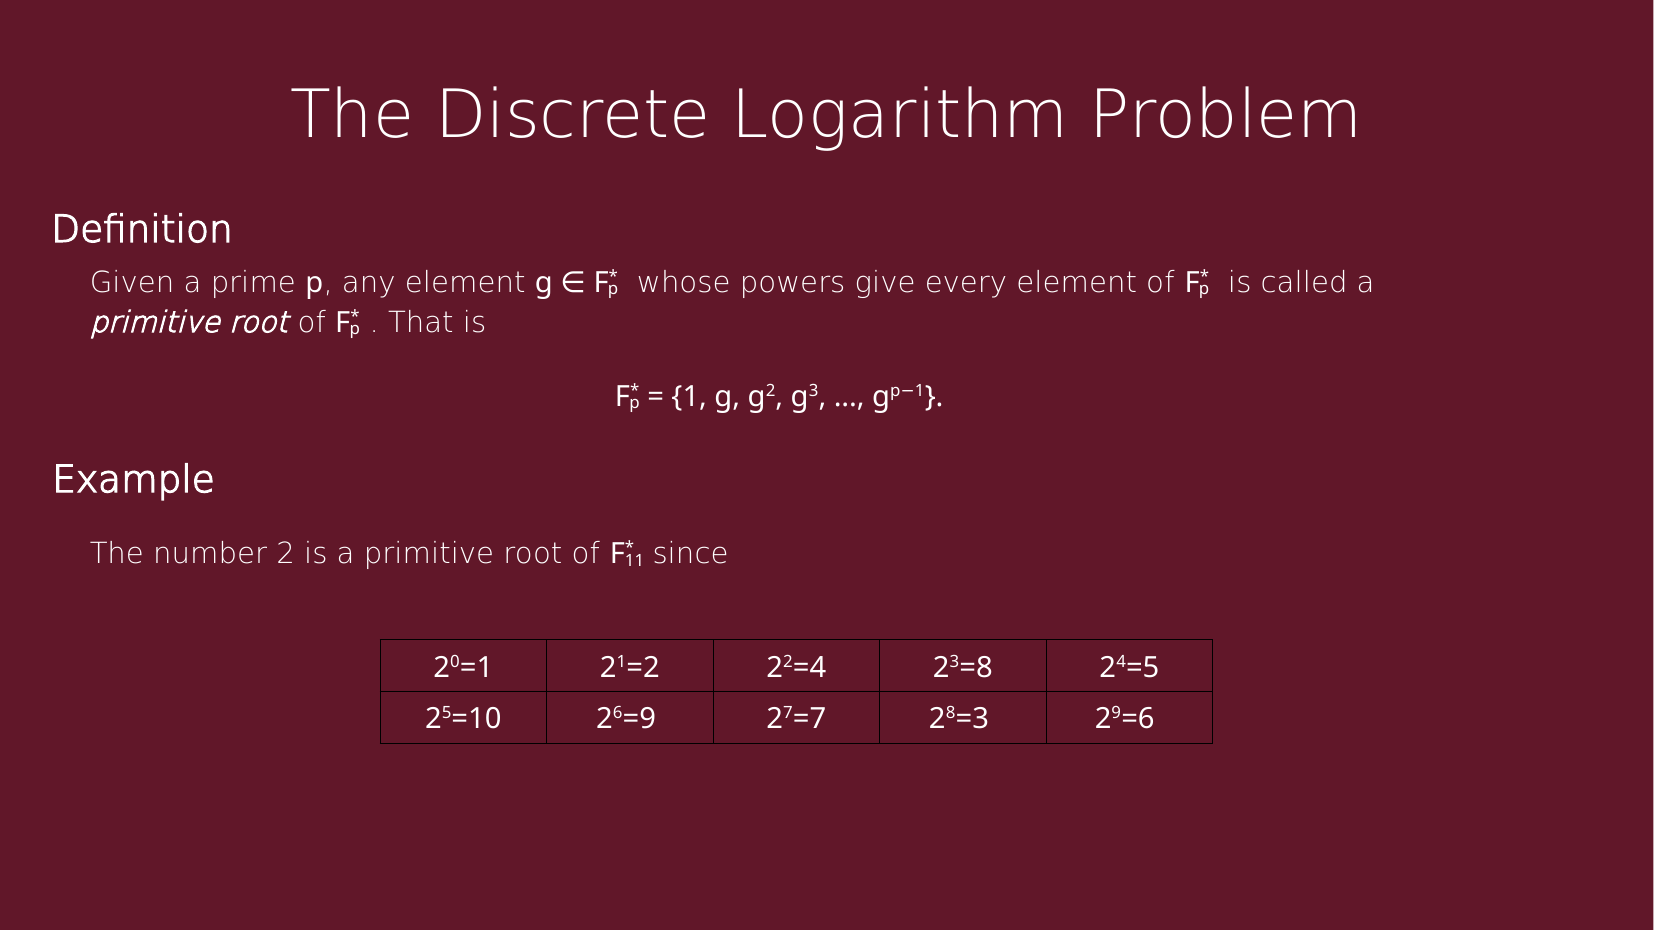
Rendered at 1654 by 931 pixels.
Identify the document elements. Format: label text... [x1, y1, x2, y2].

table_cell 26=9 [547, 692, 713, 743]
text_box Given a prime p, any element g ∈ F* p whose powers give every element of F* p is called a primitive root of F* p . That is F* p = {1, g, g2, g3, ..., gp−1}. [75, 253, 1501, 450]
table_cell 28=3 [880, 692, 1046, 743]
title The Discrete Logarithm Problem [82, 37, 1571, 193]
table_header 20=1 [381, 640, 546, 691]
table_cell 29=6 [1047, 692, 1212, 743]
table_header 21=2 [547, 640, 713, 691]
table_header 24=5 [1047, 640, 1212, 691]
table_header 23=8 [880, 640, 1046, 691]
text_box Example [37, 450, 1613, 509]
table_header 22=4 [714, 640, 879, 691]
text_box The number 2 is a primitive root of F11 * since [75, 525, 1501, 601]
table_cell 25=10 [381, 692, 546, 743]
table_cell 27=7 [714, 692, 879, 743]
text_box Definition [36, 199, 1612, 259]
